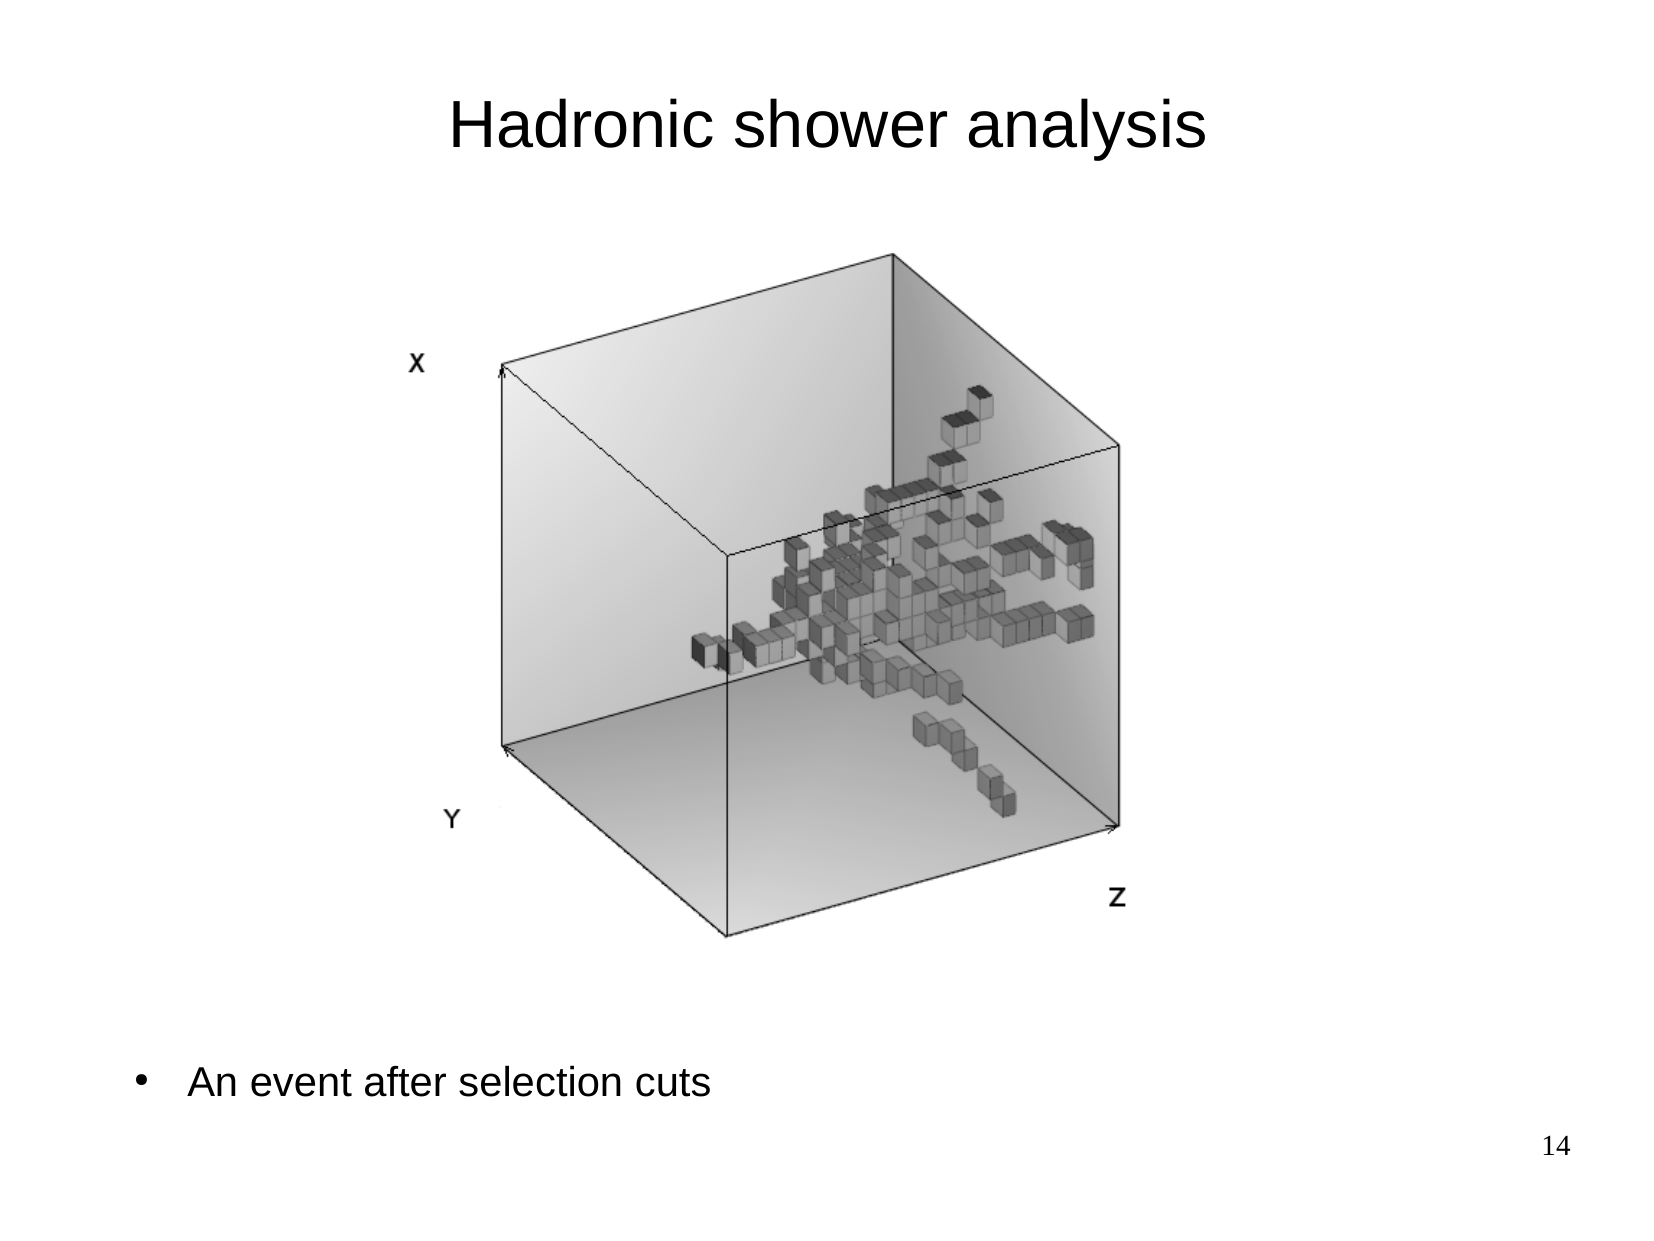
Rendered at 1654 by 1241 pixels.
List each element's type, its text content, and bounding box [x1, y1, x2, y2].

picture [390, 236, 1166, 1001]
list An event after selection cuts [116, 1058, 1246, 1212]
title Hadronic shower analysis [85, 52, 1571, 198]
